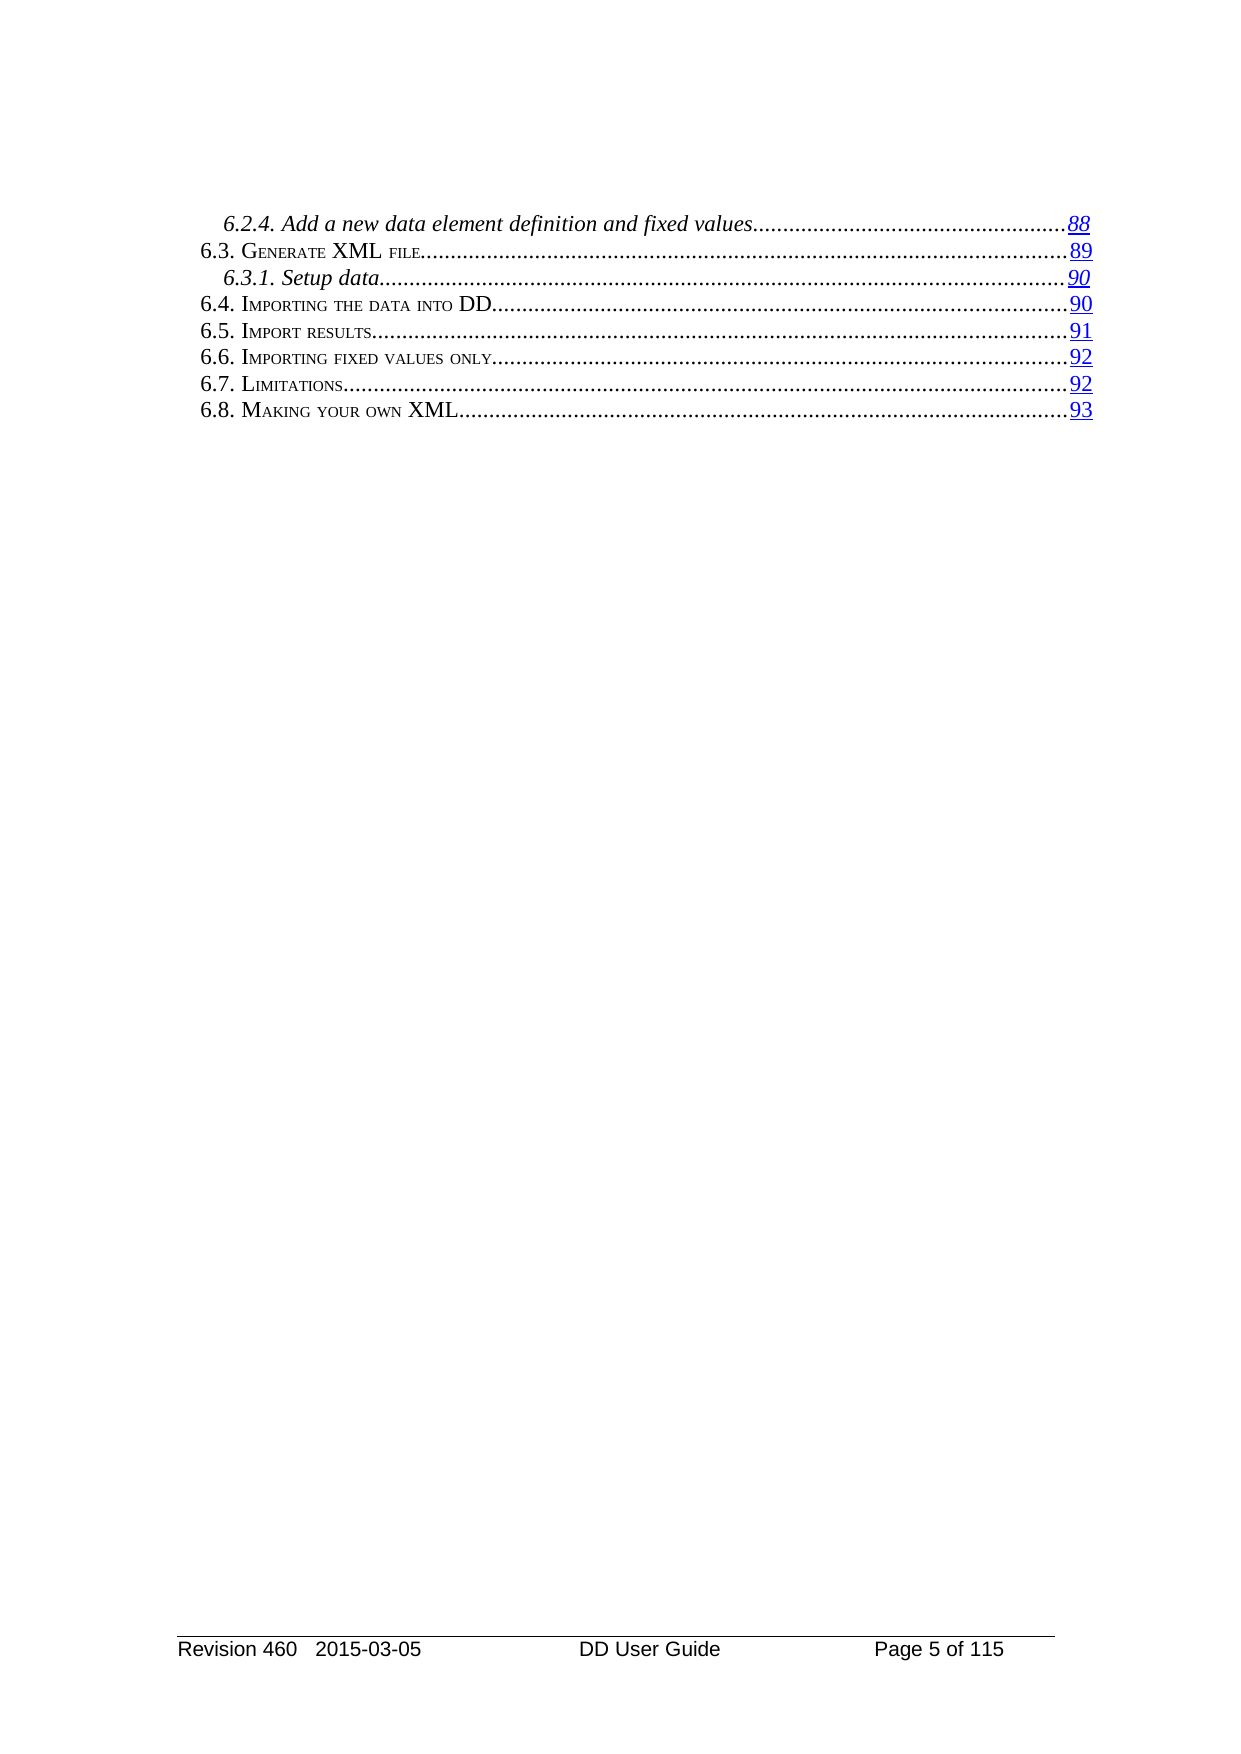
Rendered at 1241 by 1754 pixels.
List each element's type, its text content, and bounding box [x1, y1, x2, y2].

text 6.8. Making your own XML 93 [200, 396, 1092, 423]
text 6.3.1. Setup data 90 [223, 263, 1092, 290]
text 6.2.4. Add a new data element definition and fixed values 88 [223, 210, 1092, 237]
text 6.6. Importing fixed values only 92 [200, 343, 1092, 369]
text 6.5. Import results 91 [200, 316, 1092, 343]
text 6.4. Importing the data into DD 90 [200, 290, 1092, 316]
text 6.7. Limitations 92 [200, 369, 1092, 396]
text 6.3. Generate XML file 89 [200, 237, 1092, 263]
